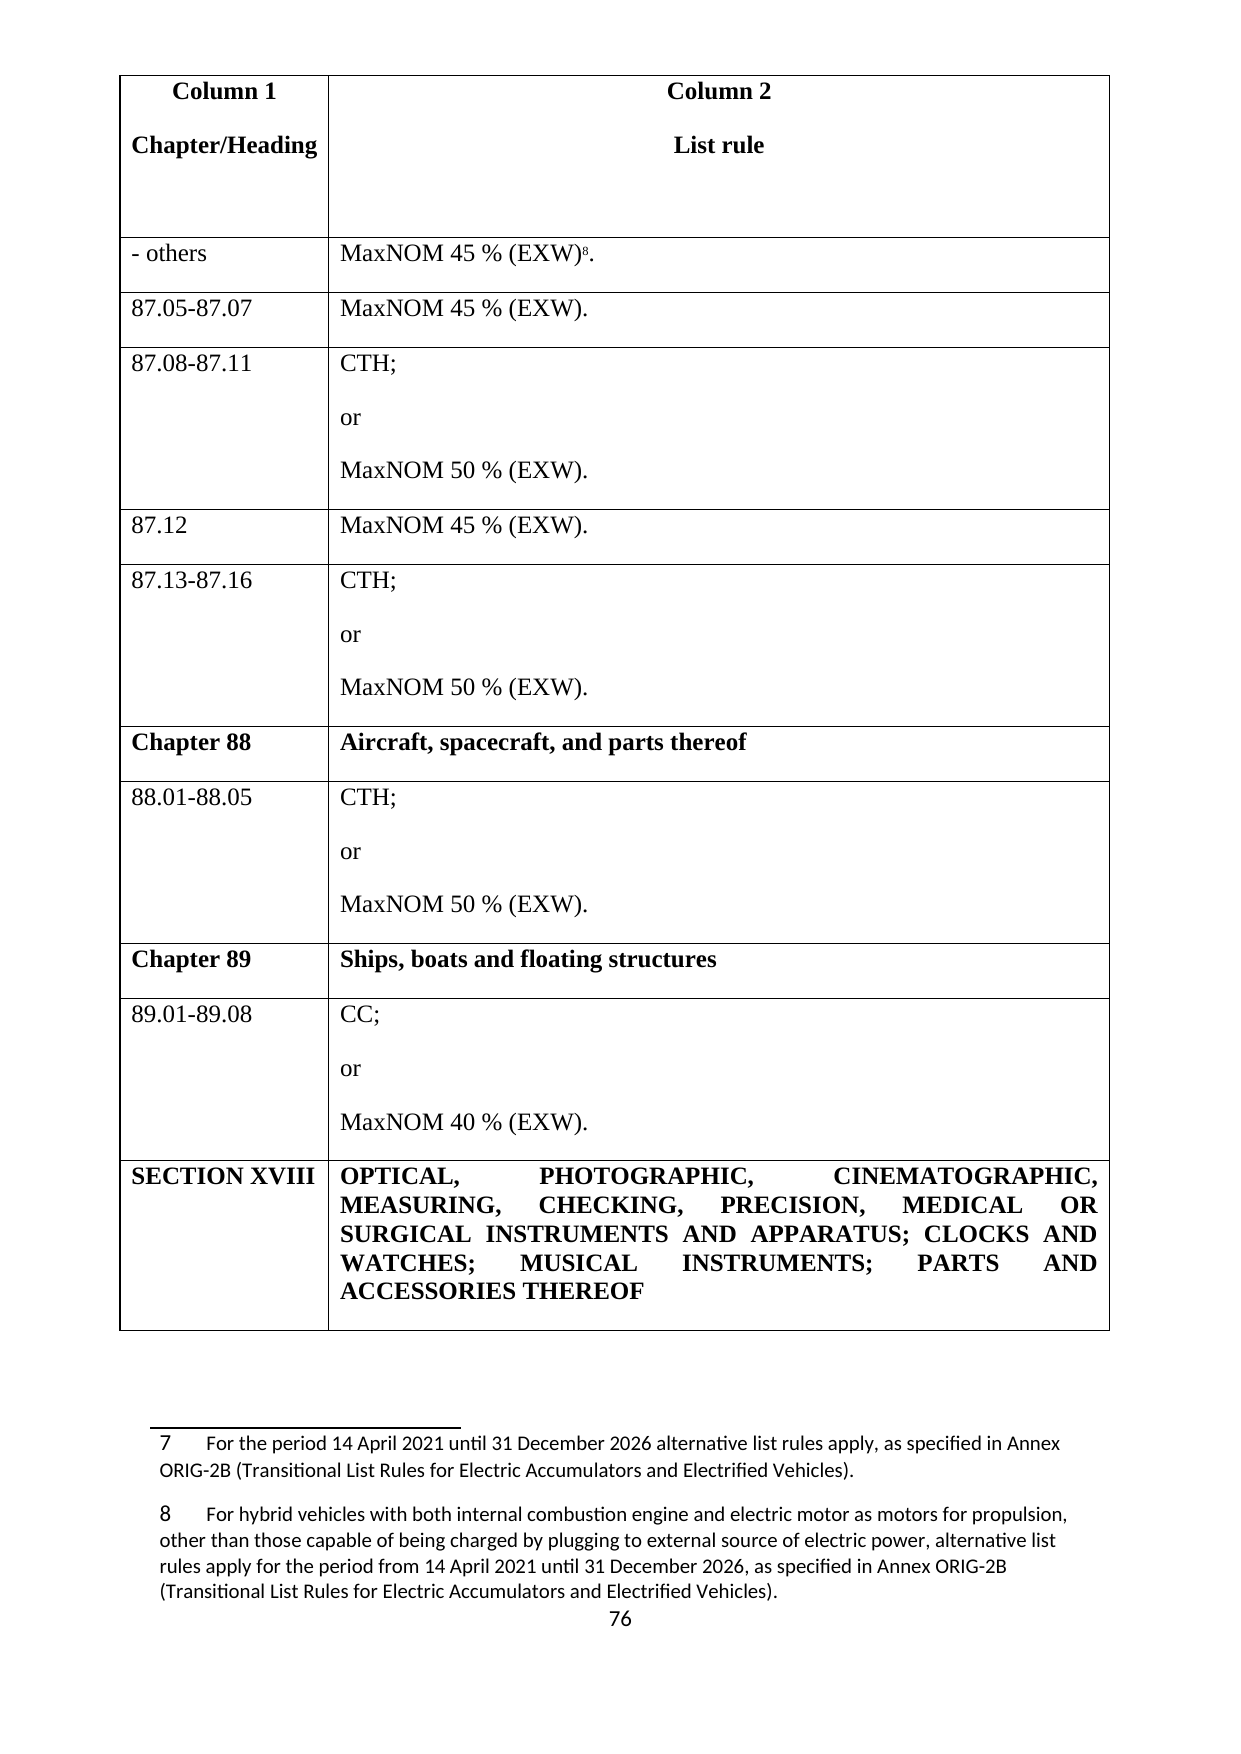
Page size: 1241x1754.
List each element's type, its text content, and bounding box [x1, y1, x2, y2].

table_cell MaxNOM 45 % (EXW). [329, 510, 1109, 564]
table_cell Chapter 89 [121, 944, 328, 998]
table_cell Aircraft, spacecraft, and parts thereof [329, 727, 1109, 781]
table_cell Chapter 88 [121, 727, 328, 781]
table_cell 87.13-87.16 [121, 565, 328, 726]
table_cell 87.12 [121, 510, 328, 564]
table_header Column 2 List rule [329, 76, 1109, 237]
table_cell MaxNOM 45 % (EXW). [329, 238, 1109, 292]
table_cell 89.01-89.08 [121, 999, 328, 1160]
table_cell CTH; or MaxNOM 50 % (EXW). [329, 348, 1109, 509]
table_cell 88.01-88.05 [121, 782, 328, 943]
table_header Column 1 Chapter/Heading [121, 76, 328, 237]
table_cell OPTICAL, PHOTOGRAPHIC, CINEMATOGRAPHIC, MEASURING, CHECKING, PRECISION, MEDICAL OR SURGICAL INSTRUMENTS AND APPARATUS; CLOCKS AND WATCHES; MUSICAL INSTRUMENTS; PARTS AND ACCESSORIES THEREOF [329, 1161, 1109, 1330]
table_cell MaxNOM 45 % (EXW). [329, 293, 1109, 347]
table_cell 87.05-87.07 [121, 293, 328, 347]
table_cell 87.08-87.11 [121, 348, 328, 509]
table_cell CTH; or MaxNOM 50 % (EXW). [329, 565, 1109, 726]
table_cell SECTION XVIII [121, 1161, 328, 1330]
table_cell Ships, boats and floating structures [329, 944, 1109, 998]
table_cell - others [121, 238, 328, 292]
table_cell CC; or MaxNOM 40 % (EXW). [329, 999, 1109, 1160]
table_cell CTH; or MaxNOM 50 % (EXW). [329, 782, 1109, 943]
